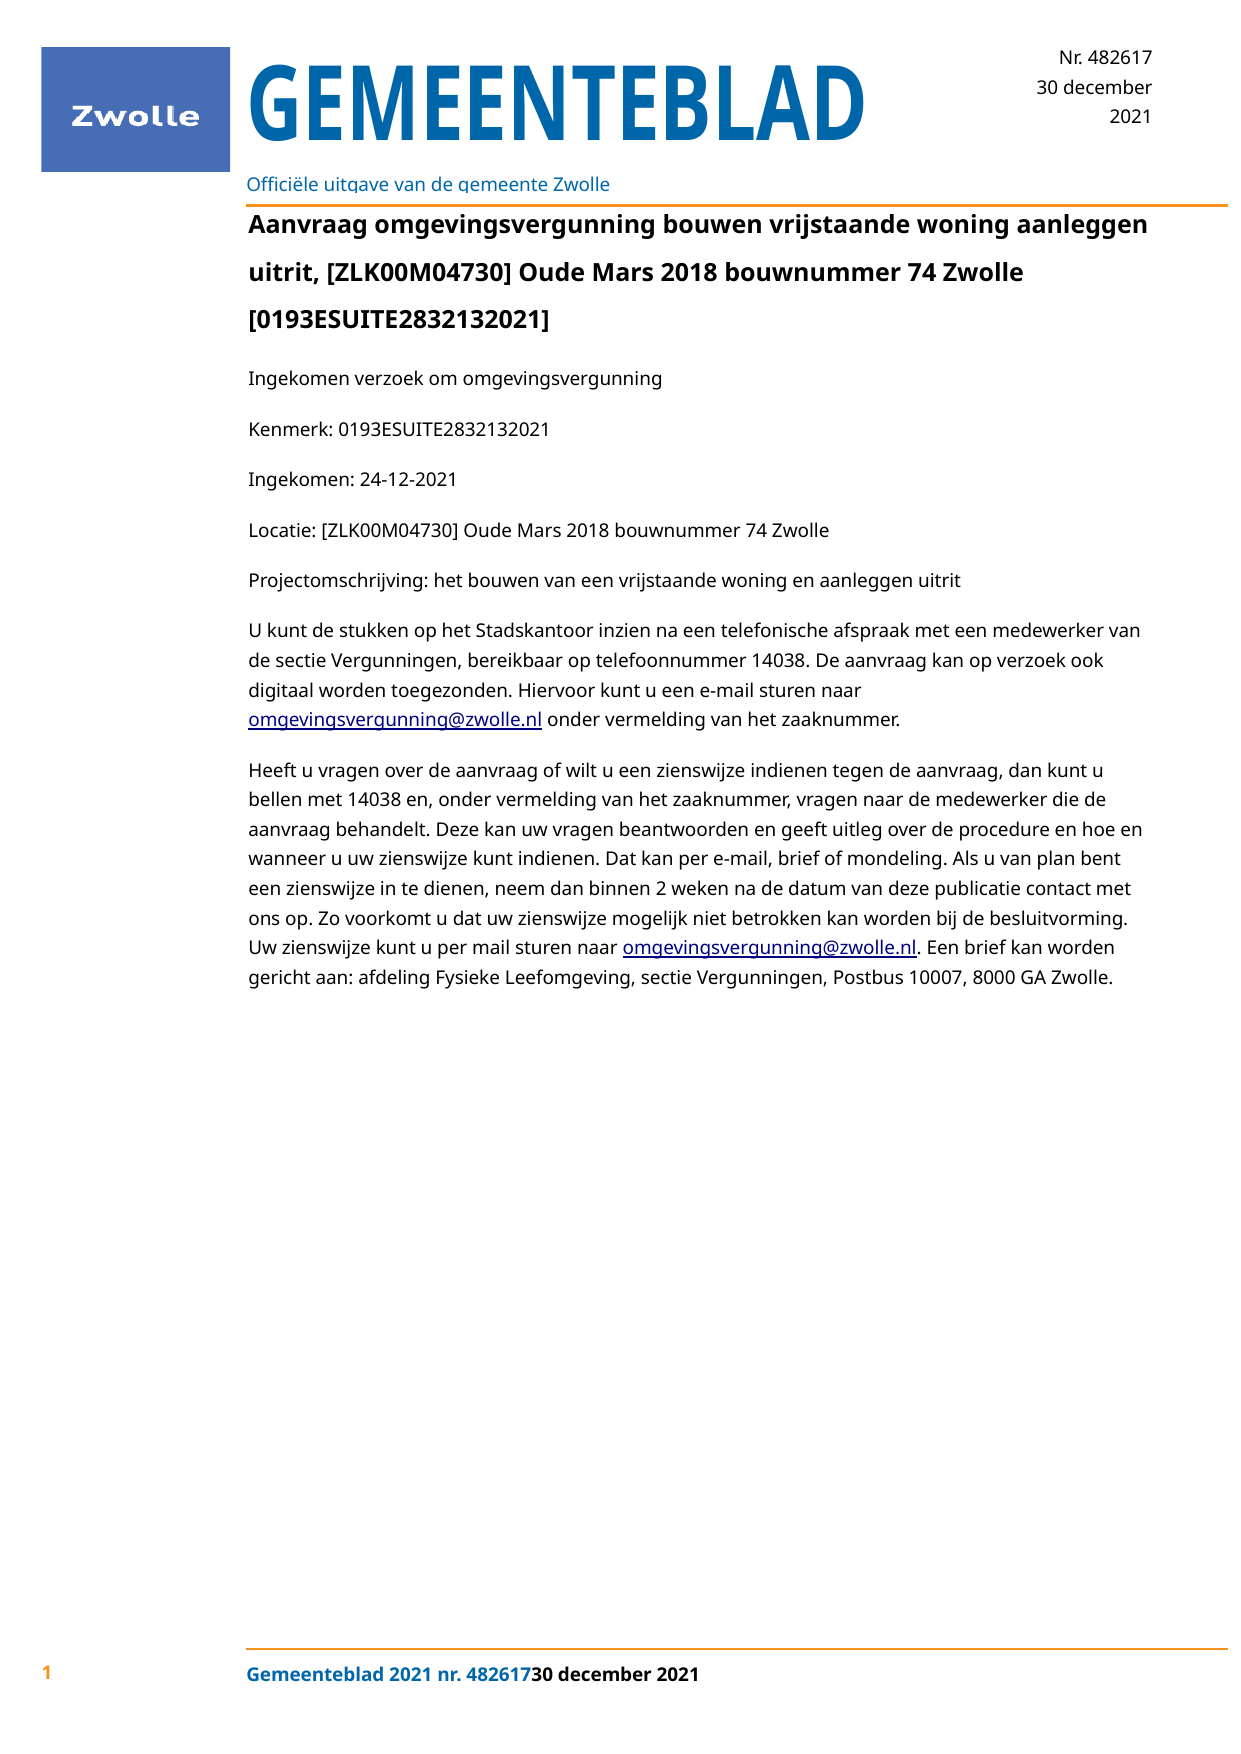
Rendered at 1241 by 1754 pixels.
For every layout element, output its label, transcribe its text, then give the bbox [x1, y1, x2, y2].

text Aanvraag omgevingsvergunning bouwen vrijstaande woning aanleggen uitrit, [ZLK00M04730] Oude Mars 2018 bouwnummer 74 Zwolle [0193ESUITE2832132021] [248, 207, 1152, 336]
text Ingekomen verzoek om omgevingsvergunning [248, 366, 1152, 391]
text Projectomschrijving: het bouwen van een vrijstaande woning en aanleggen uitrit [248, 567, 1152, 593]
text U kunt de stukken op het Stadskantoor inzien na een telefonische afspraak met een medewerker van de sectie Vergunningen, bereikbaar op telefoonnummer 14038. De aanvraag kan op verzoek ook digitaal worden toegezonden. Hiervoor kunt u een e-mail sturen naar omgevingsvergunning@zwolle.nl onder vermelding van het zaaknummer. [248, 618, 1152, 732]
text Heeft u vragen over de aanvraag of wilt u een zienswijze indienen tegen de aanvraag, dan kunt u bellen met 14038 en, onder vermelding van het zaaknummer, vragen naar de medewerker die de aanvraag behandelt. Deze kan uw vragen beantwoorden en geeft uitleg over de procedure en hoe en wanneer u uw zienswijze kunt indienen. Dat kan per e-mail, brief of mondeling. Als u van plan bent een zienswijze in te dienen, neem dan binnen 2 weken na de datum van deze publicatie contact met ons op. Zo voorkomt u dat uw zienswijze mogelijk niet betrokken kan worden bij de besluitvorming. Uw zienswijze kunt u per mail sturen naar omgevingsvergunning@zwolle.nl. Een brief kan worden gericht aan: afdeling Fysieke Leefomgeving, sectie Vergunningen, Postbus 10007, 8000 GA Zwolle. [248, 757, 1152, 989]
text Kenmerk: 0193ESUITE2832132021 [248, 416, 1152, 442]
picture [41, 47, 231, 172]
text Ingekomen: 24-12-2021 [248, 466, 1152, 492]
text Locatie: [ZLK00M04730] Oude Mars 2018 bouwnummer 74 Zwolle [248, 517, 1152, 542]
